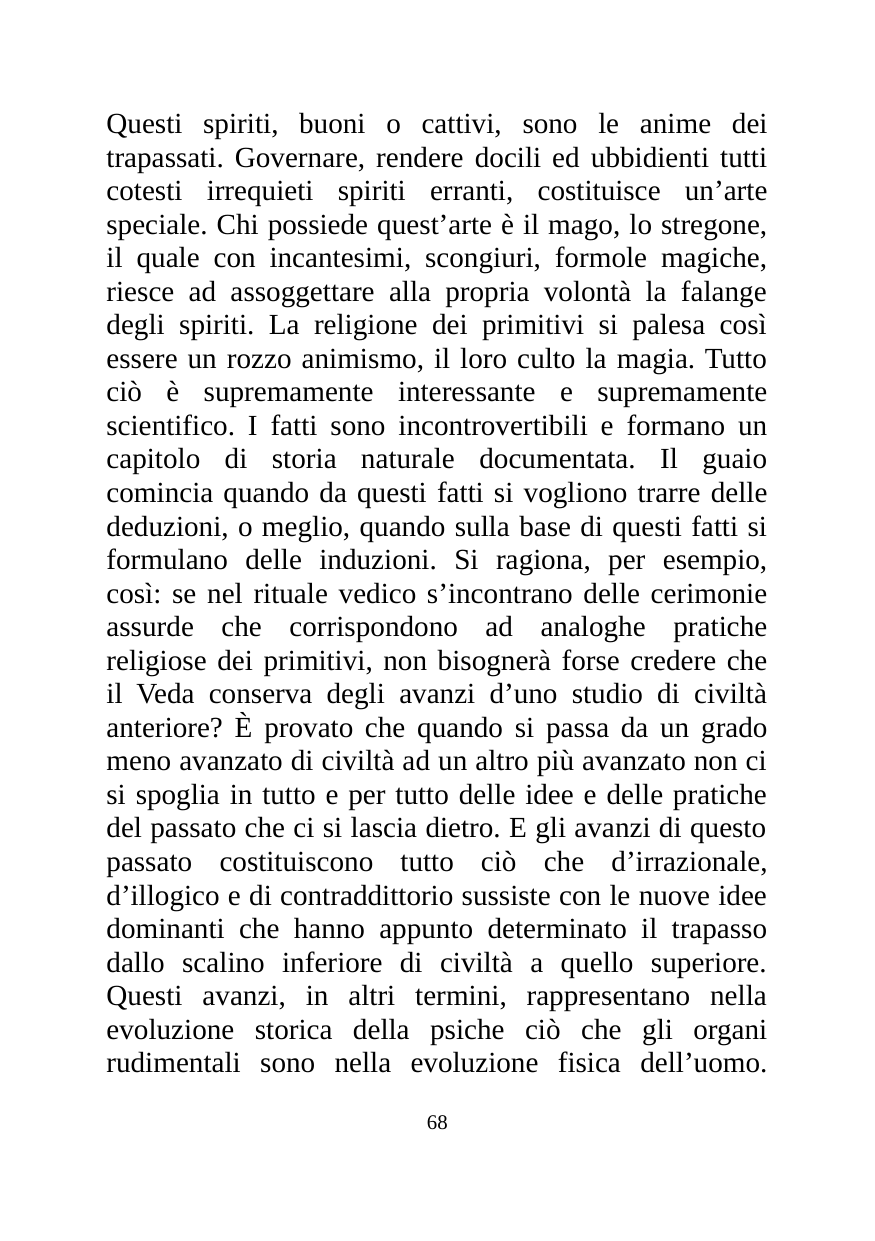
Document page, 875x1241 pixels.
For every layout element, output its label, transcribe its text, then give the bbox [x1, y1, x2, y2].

text Questi spiriti, buoni o cattivi, sono le anime dei trapassati. Governare, rendere docili ed ubbidienti tutti cotesti irrequieti spiriti erranti, costituisce un’arte speciale. Chi possiede quest’arte è il mago, lo stregone, il quale con incantesimi, scongiuri, formole magiche, riesce ad assoggettare alla propria volontà la falange degli spiriti. La religione dei primitivi si palesa così essere un rozzo animismo, il loro culto la magia. Tutto ciò è supremamente interessante e supremamente scientifico. I fatti sono incontrovertibili e formano un capitolo di storia naturale documentata. Il guaio comincia quando da questi fatti si vogliono trarre delle deduzioni, o meglio, quando sulla base di questi fatti si formulano delle induzioni. Si ragiona, per esempio, così: se nel rituale vedico s’incontrano delle cerimonie assurde che corrispondono ad analoghe pratiche religiose dei primitivi, non bisognerà forse credere che il Veda conserva degli avanzi d’uno studio di civiltà anteriore? È provato che quando si passa da un grado meno avanzato di civiltà ad un altro più avanzato non ci si spoglia in tutto e per tutto delle idee e delle pratiche del passato che ci si lascia dietro. E gli avanzi di questo passato costituiscono tutto ciò che d’irrazionale, d’illogico e di contraddittorio sussiste con le nuove idee dominanti che hanno appunto determinato il trapasso dallo scalino inferiore di civiltà a quello superiore. Questi avanzi, in altri termini, rappresentano nella evoluzione storica della psiche ciò che gli organi rudimentali sono nella evoluzione fisica dell’uomo. [106, 106, 768, 1079]
